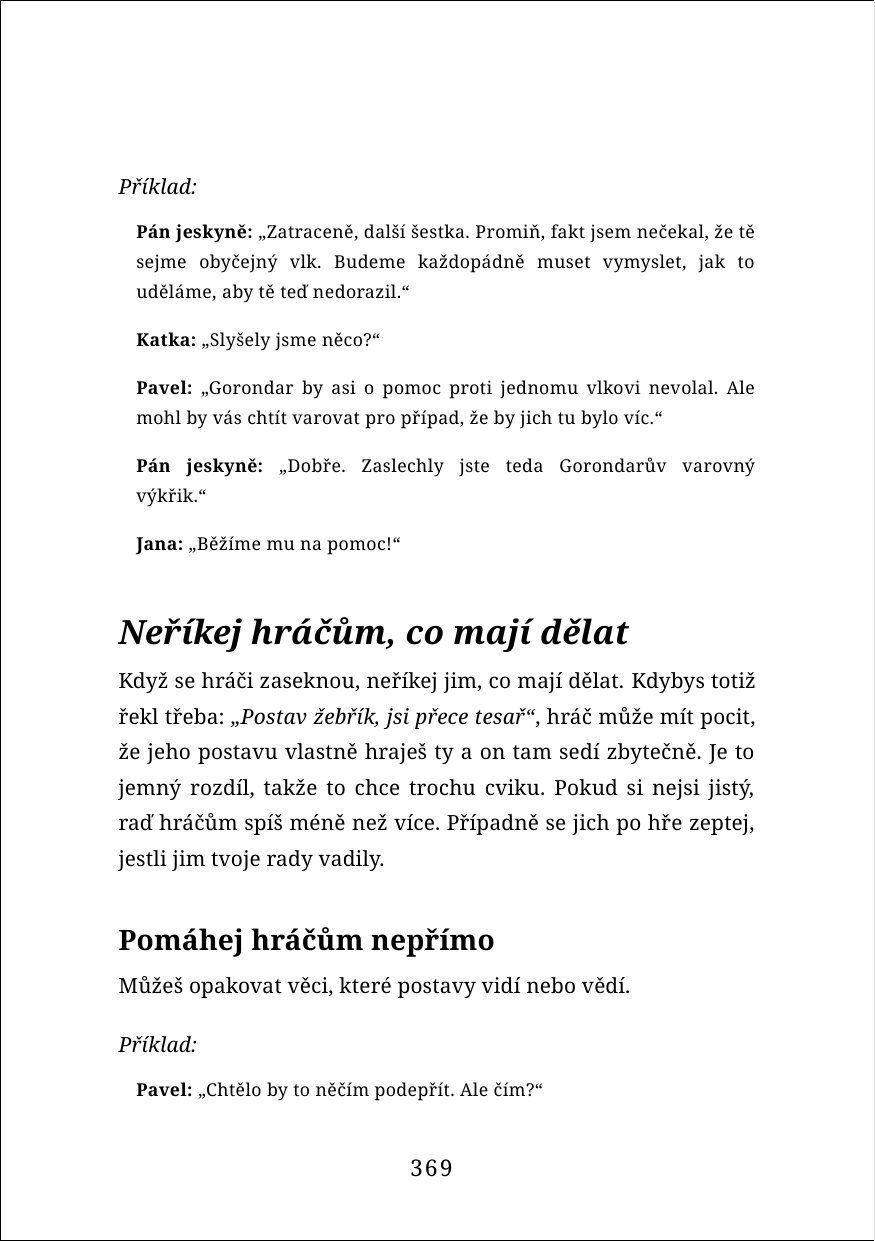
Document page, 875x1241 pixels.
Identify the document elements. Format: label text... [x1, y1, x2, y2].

text Pavel: „Chtělo by to něčím podepřít. Ale čím?“ [136, 1077, 756, 1101]
text Můžeš opakovat věci, které postavy vidí nebo vědí. [118, 971, 756, 999]
text Pán jeskyně: „Zatraceně, další šestka. Promiň, fakt jsem nečekal, že tě sejme obyčejný vlk. Budeme každopádně muset vymyslet, jak to uděláme, aby tě teď nedorazil.“ [136, 219, 756, 304]
text Jana: „Běžíme mu na pomoc!“ [136, 532, 756, 556]
text Katka: „Slyšely jsme něco?“ [136, 327, 756, 352]
text Když se hráči zaseknou, neříkej jim, co mají dělat. Kdybys totiž řekl třeba: „Postav žebřík, jsi přece tesař“, hráč může mít pocit, že jeho postavu vlastně hraješ ty a on tam sedí zbytečně. Je to jemný rozdíl, takže to chce trochu cviku. Pokud si nejsi jistý, raď hráčům spíš méně než více. Případně se jich po hře zeptej, jestli jim tvoje rady vadily. [118, 666, 756, 872]
subtitle Neříkej hráčům, co mají dělat [118, 609, 756, 654]
subtitle Pomáhej hráčům nepřímo [118, 921, 756, 959]
text Pán jeskyně: „Dobře. Zaslechly jste teda Gorondarův varovný výkřik.“ [136, 453, 756, 508]
text Příklad: [118, 1030, 756, 1058]
text Pavel: „Gorondar by asi o pomoc proti jednomu vlkovi nevolal. Ale mohl by vás chtít varovat pro případ, že by jich tu bylo víc.“ [136, 375, 756, 430]
text Příklad: [118, 172, 756, 200]
